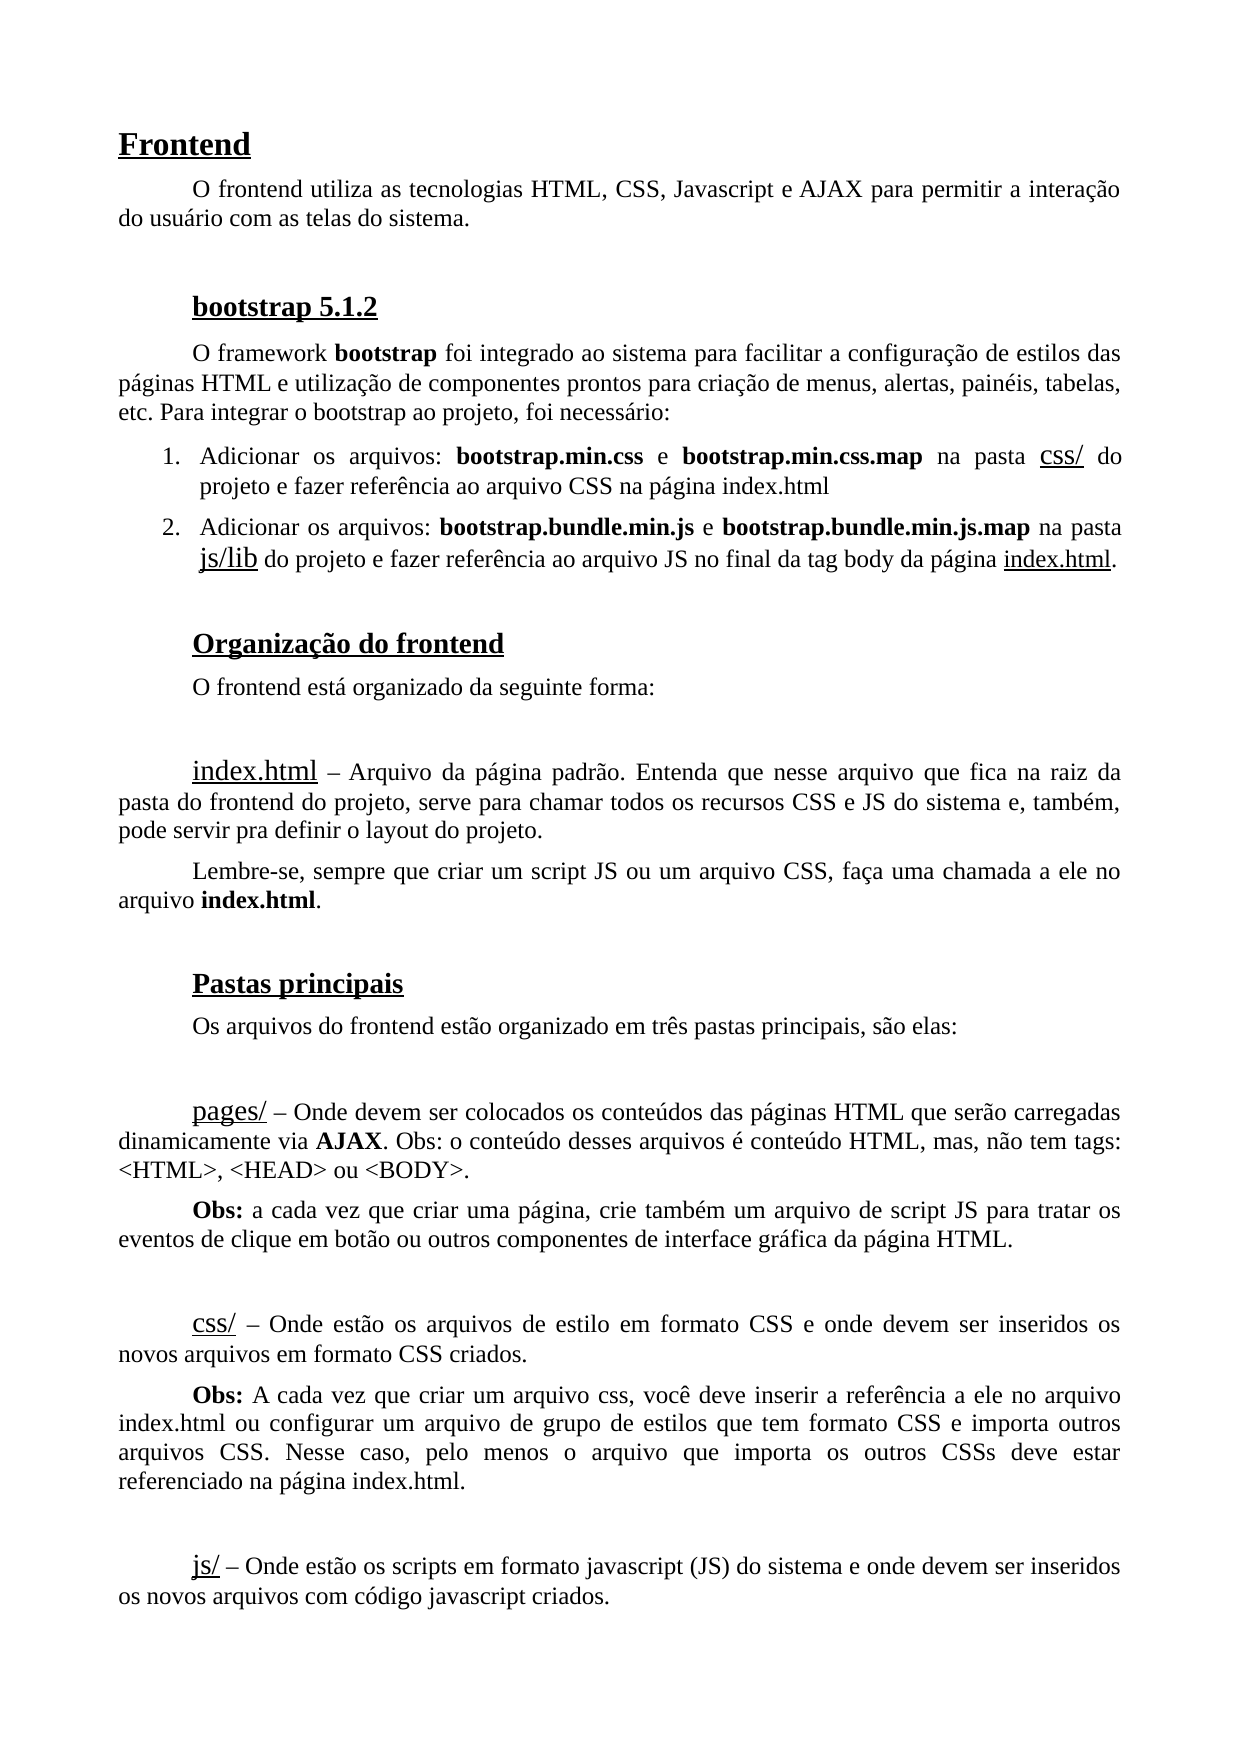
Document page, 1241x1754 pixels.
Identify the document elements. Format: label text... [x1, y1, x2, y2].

text O framework bootstrap foi integrado ao sistema para facilitar a configuração de estilos das páginas HTML e utilização de componentes prontos para criação de menus, alertas, painéis, tabelas, etc. Para integrar o bootstrap ao projeto, foi necessário: [118, 334, 1122, 426]
text Frontend [118, 124, 1122, 162]
text Pastas principais [118, 966, 1122, 999]
text Obs: a cada vez que criar uma página, crie também um arquivo de script JS para tratar os eventos de clique em botão ou outros componentes de interface gráfica da página HTML. [118, 1196, 1122, 1253]
text O frontend está organizado da seguinte forma: [118, 672, 1122, 701]
text Os arquivos do frontend estão organizado em três pastas principais, são elas: [118, 1011, 1122, 1040]
text Organização do frontend [118, 626, 1122, 660]
text O frontend utiliza as tecnologias HTML, CSS, Javascript e AJAX para permitir a interação do usuário com as telas do sistema. [118, 174, 1122, 232]
list Adicionar os arquivos: bootstrap.bundle.min.js e bootstrap.bundle.min.js.map na pasta js/lib do projeto e fazer referência ao arquivo JS no final da tag body da página index.html. [162, 512, 1122, 574]
text js/ – Onde estão os scripts em formato javascript (JS) do sistema e onde devem ser inseridos os novos arquivos com código javascript criados. [118, 1547, 1122, 1609]
text index.html – Arquivo da página padrão. Entenda que nesse arquivo que fica na raiz da pasta do frontend do projeto, serve para chamar todos os recursos CSS e JS do sistema e, também, pode servir pra definir o layout do projeto. [118, 753, 1122, 844]
text css/ – Onde estão os arquivos de estilo em formato CSS e onde devem ser inseridos os novos arquivos em formato CSS criados. [118, 1306, 1122, 1368]
list Adicionar os arquivos: bootstrap.min.css e bootstrap.min.css.map na pasta css/ do projeto e fazer referência ao arquivo CSS na página index.html [162, 437, 1122, 500]
text pages/ – Onde devem ser colocados os conteúdos das páginas HTML que serão carregadas dinamicamente via AJAX. Obs: o conteúdo desses arquivos é conteúdo HTML, mas, não tem tags: <HTML>, <HEAD> ou <BODY>. [118, 1093, 1122, 1184]
text Lembre-se, sempre que criar um script JS ou um arquivo CSS, faça uma chamada a ele no arquivo index.html. [118, 856, 1122, 913]
text bootstrap 5.1.2 [118, 289, 1122, 323]
text Obs: A cada vez que criar um arquivo css, você deve inserir a referência a ele no arquivo index.html ou configurar um arquivo de grupo de estilos que tem formato CSS e importa outros arquivos CSS. Nesse caso, pelo menos o arquivo que importa os outros CSSs deve estar referenciado na página index.html. [118, 1380, 1122, 1495]
